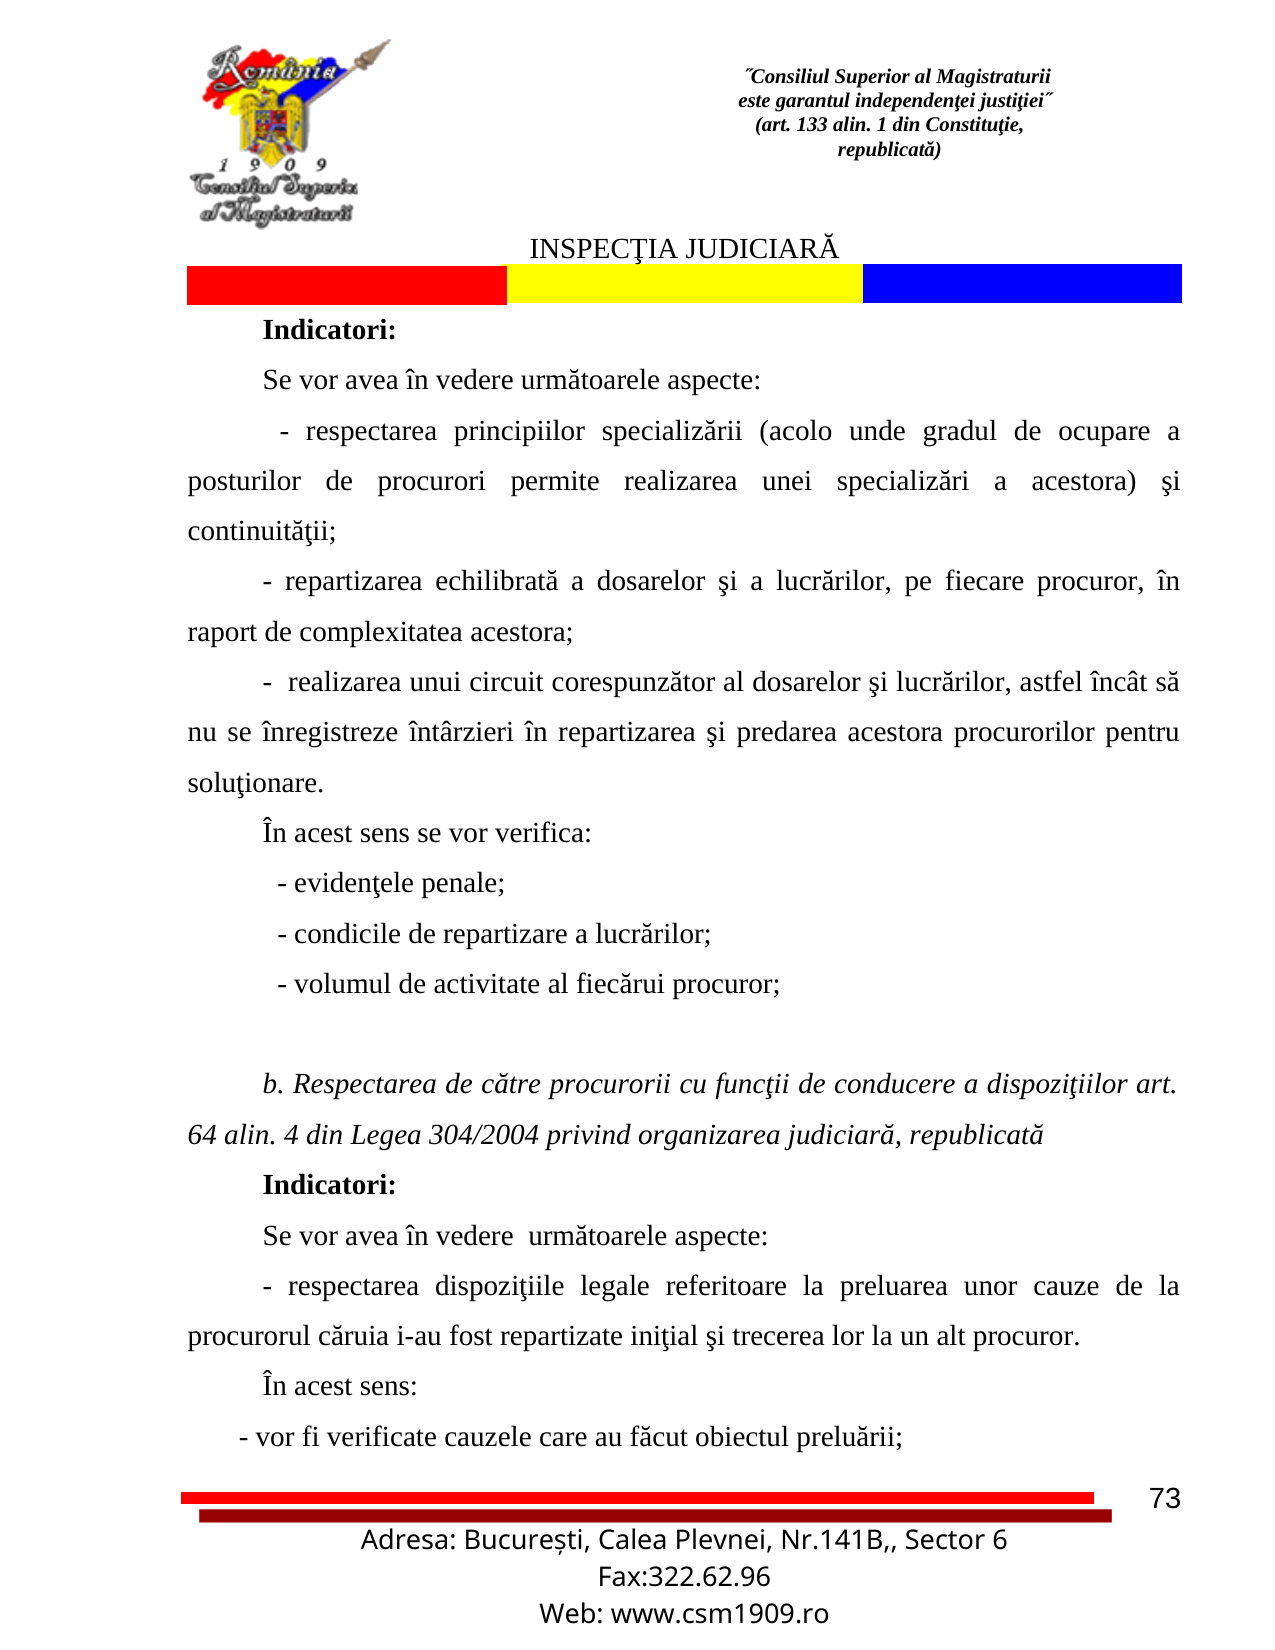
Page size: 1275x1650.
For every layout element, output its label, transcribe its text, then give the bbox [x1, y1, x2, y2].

text - volumul de activitate al fiecărui procuror; [187, 966, 1181, 999]
text În acest sens: [187, 1368, 1181, 1402]
text - evidenţele penale; [187, 865, 1181, 899]
text - respectarea principiilor specializării (acolo unde gradul de ocupare a posturilor de procurori permite realizarea unei specializări a acestora) şi continuităţii; [187, 413, 1181, 547]
text Indicatori: [187, 1167, 1181, 1201]
text - repartizarea echilibrată a dosarelor şi a lucrărilor, pe fiecare procuror, în raport de complexitatea acestora; [187, 563, 1181, 647]
text b. Respectarea de către procurorii cu funcţii de conducere a dispoziţiilor art. 64 alin. 4 din Legea 304/2004 privind organizarea judiciară, republicată [187, 1067, 1181, 1151]
text Se vor avea în vedere următoarele aspecte: [187, 1218, 1181, 1251]
text Indicatori: [187, 312, 1181, 346]
text - respectarea dispoziţiile legale referitoare la preluarea unor cauze de la procurorul căruia i-au fost repartizate iniţial şi trecerea lor la un alt procuror. [187, 1268, 1181, 1352]
text Se vor avea în vedere următoarele aspecte: [187, 362, 1181, 396]
text - vor fi verificate cauzele care au făcut obiectul preluării; [187, 1419, 1181, 1452]
picture [189, 39, 393, 230]
text În acest sens se vor verifica: [187, 815, 1181, 849]
text - realizarea unui circuit corespunzător al dosarelor şi lucrărilor, astfel încât să nu se înregistreze întârzieri în repartizarea şi predarea acestora procurorilor pentru soluţionare. [187, 664, 1181, 798]
text - condicile de repartizare a lucrărilor; [187, 916, 1181, 949]
